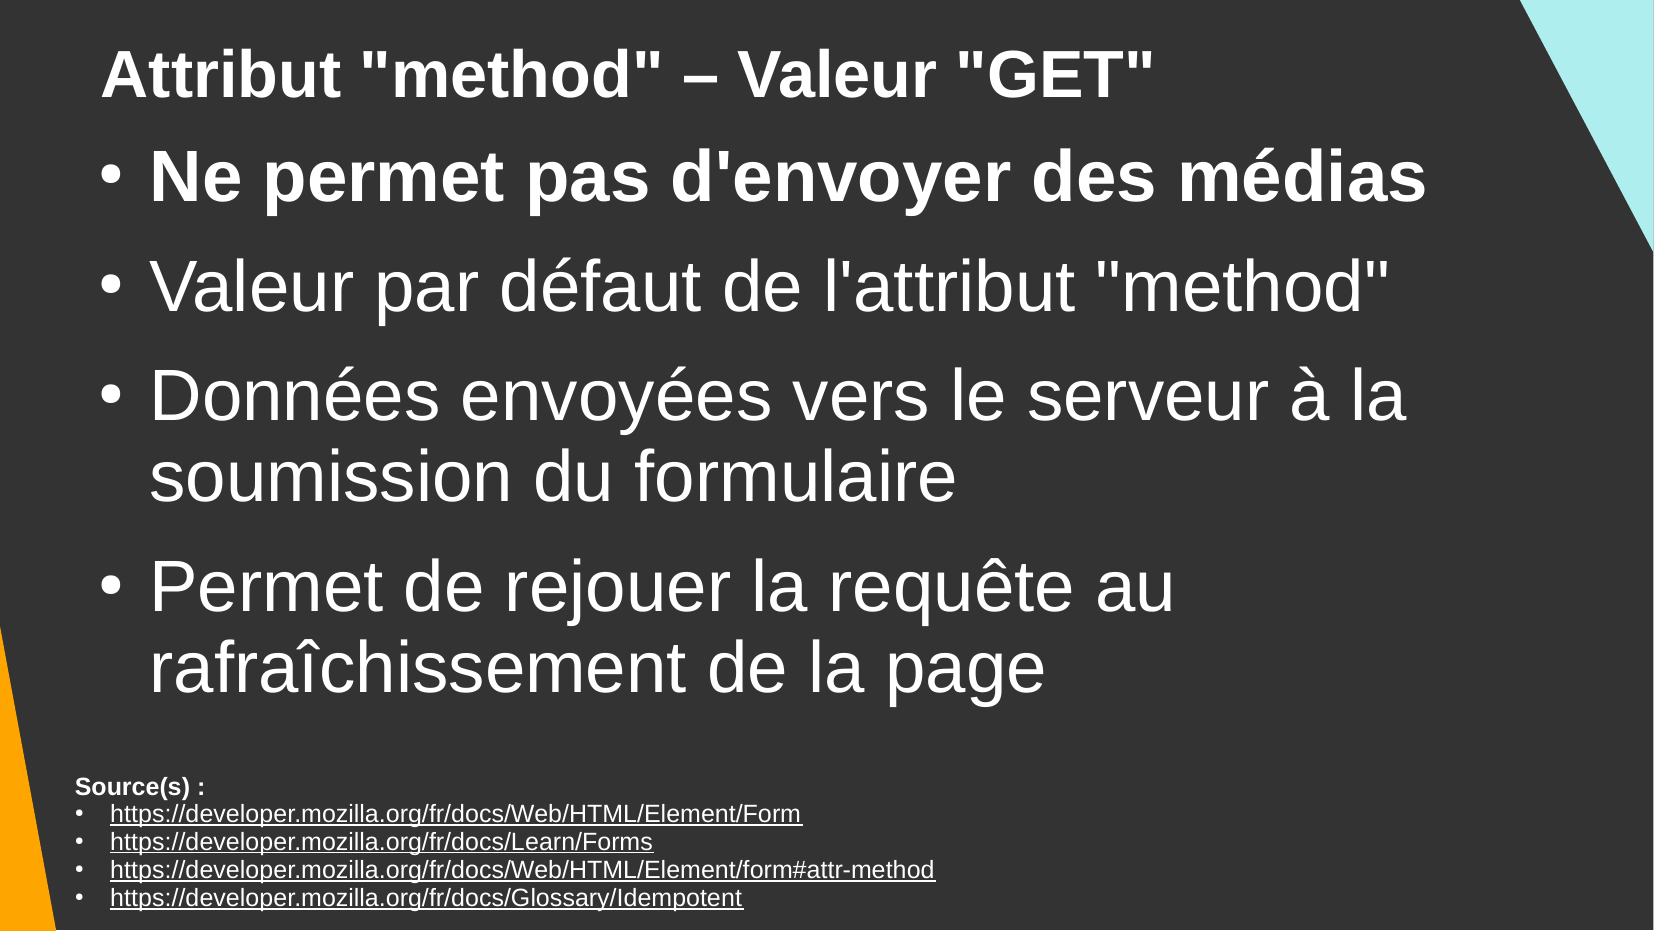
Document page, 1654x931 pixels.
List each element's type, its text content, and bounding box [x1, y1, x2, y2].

list Ne permet pas d'envoyer des médias Valeur par défaut de l'attribut "method" Données envoyées vers le serveur à la soumission du formulaire Permet de rejouer la requête au rafraîchissement de la page [80, 135, 1605, 709]
text_box [0, 626, 57, 931]
title Attribut "method" – Valeur "GET" [82, 37, 1571, 114]
text_box Source(s) : https://developer.mozilla.org/fr/docs/Web/HTML/Element/Form https://developer.mozilla.org/fr/docs/Learn/Forms https://developer.mozilla.org/fr/docs/Web/HTML/Element/form#attr-method https://developer.mozilla.org/fr/docs/Glossary/Idempotent [60, 764, 1546, 920]
text_box [1519, 0, 1654, 254]
